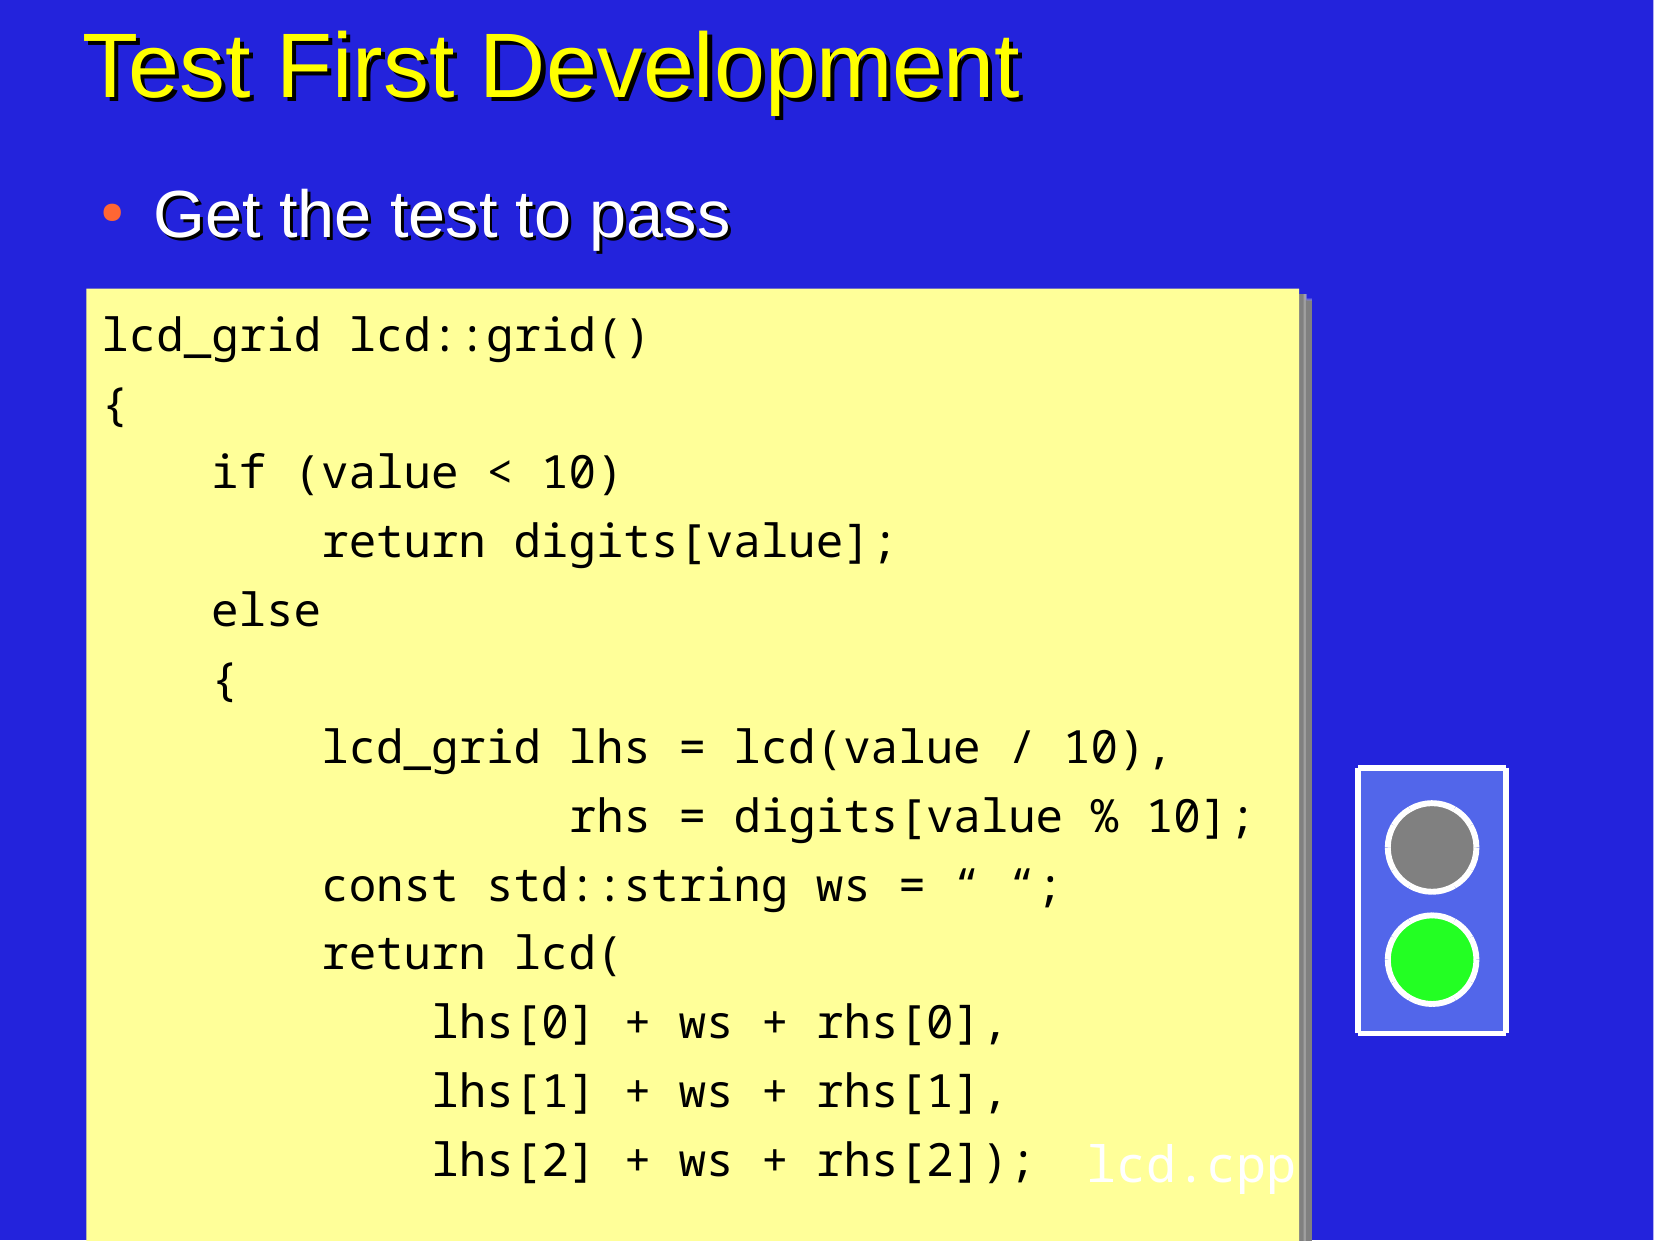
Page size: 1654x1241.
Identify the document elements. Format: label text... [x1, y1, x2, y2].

text_box lcd.cpp [1071, 1122, 1312, 1199]
text_box [1358, 767, 1506, 1034]
title Test First Development [82, 2, 1571, 130]
text_box lcd_grid lcd::grid() { if (value < 10) return digits[value]; else { lcd_grid lhs = lcd(value / 10), rhs = digits[value % 10]; const std::string ws = “ “; return lcd( lhs[0] + ws + rhs[0], lhs[1] + ws + rhs[1], lhs[2] + ws + rhs[2]); } } [86, 288, 1300, 1241]
list Get the test to pass [82, 177, 1571, 1182]
